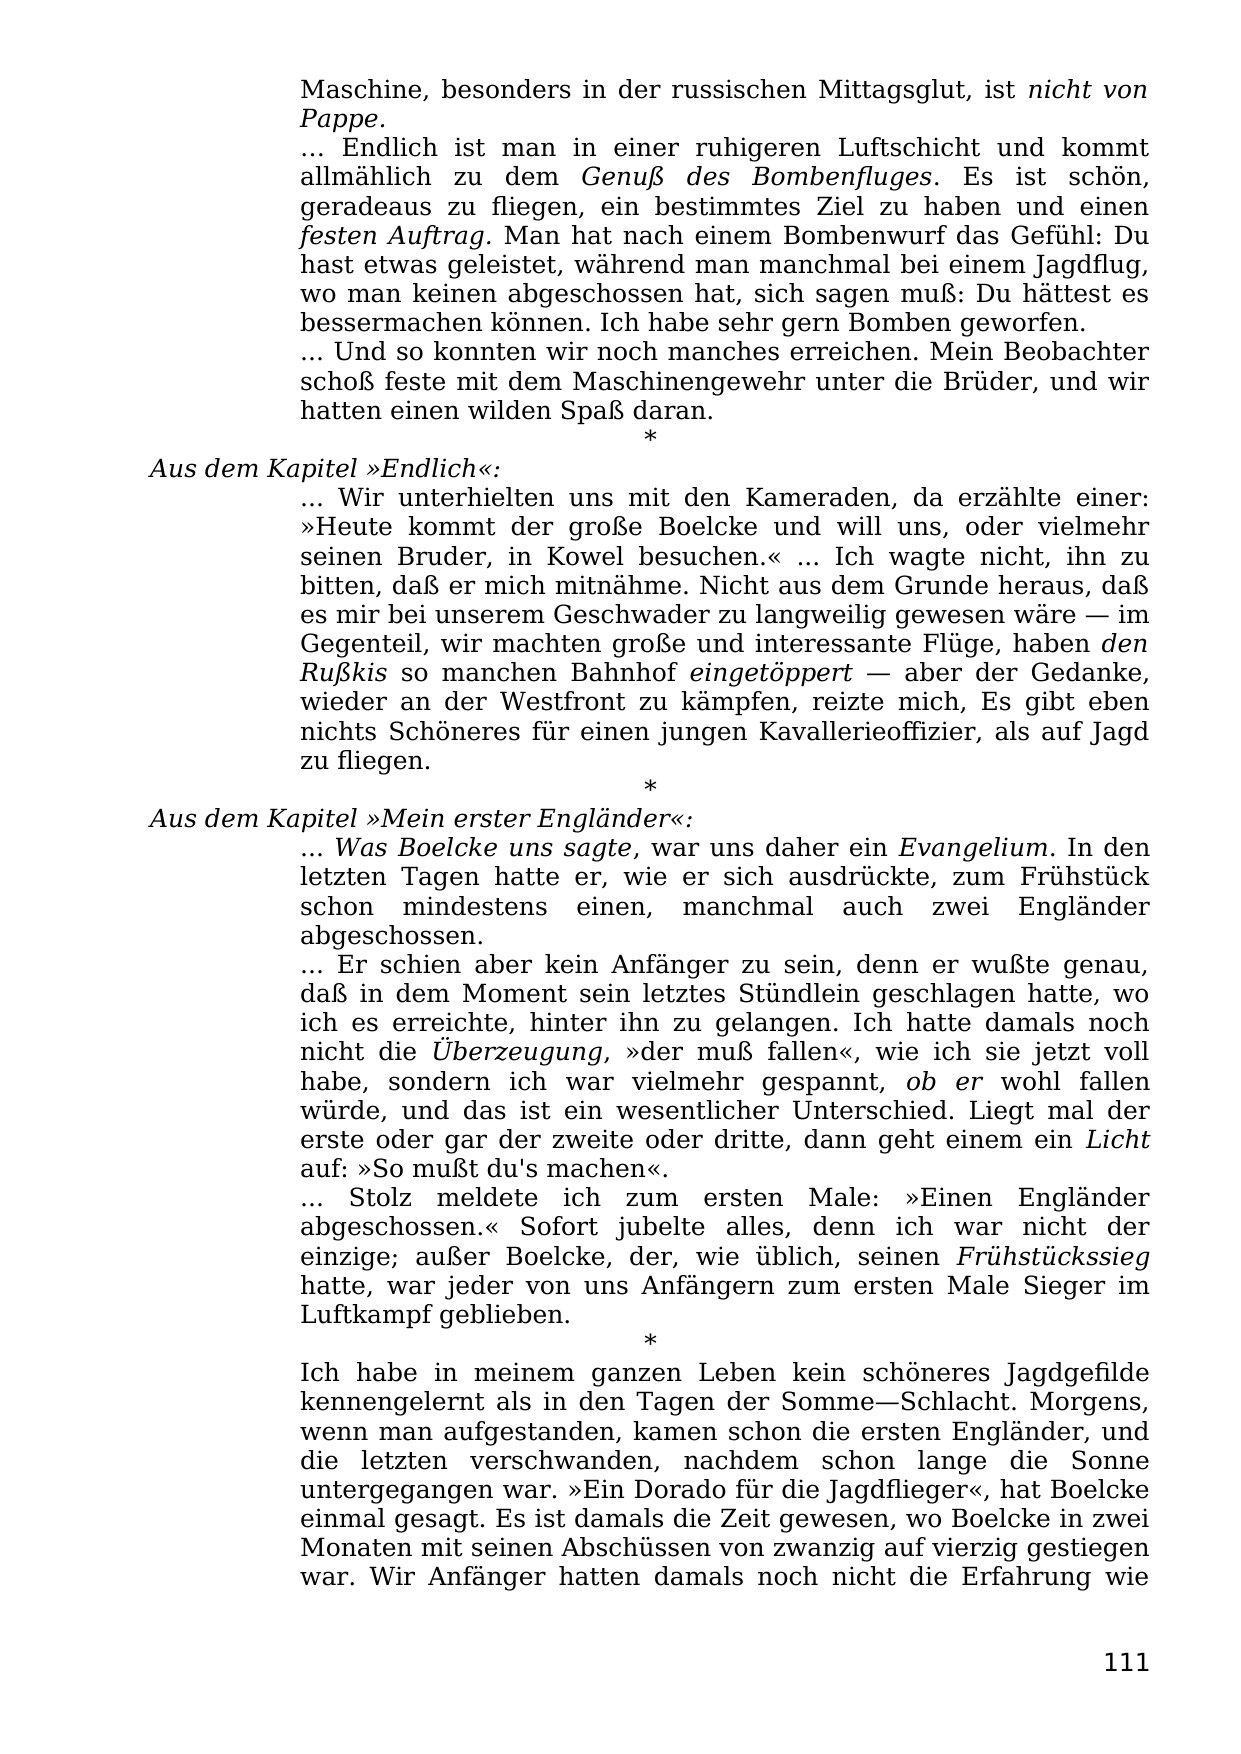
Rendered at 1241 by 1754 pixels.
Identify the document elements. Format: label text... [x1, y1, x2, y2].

text * [150, 775, 1151, 804]
text Ich habe in meinem ganzen Leben kein schöneres Jagdgefilde kennengelernt als in den Tagen der Somme—Schlacht. Morgens, wenn man aufgestanden, kamen schon die ersten Engländer, und die letzten verschwanden, nachdem schon lange die Sonne untergegangen war. »Ein Dorado für die Jagdflieger«, hat Boelcke einmal gesagt. Es ist damals die Zeit gewesen, wo Boelcke in zwei Monaten mit seinen Abschüssen von zwanzig auf vierzig gestiegen war. Wir Anfänger hatten damals noch nicht die Erfahrung wie [300, 1358, 1151, 1592]
text Maschine, besonders in der russischen Mittagsglut, ist nicht von Pappe. [300, 75, 1151, 133]
text ... Stolz meldete ich zum ersten Male: »Einen Engländer abgeschossen.« Sofort jubelte alles, denn ich war nicht der einzige; außer Boelcke, der, wie üblich, seinen Frühstückssieg hatte, war jeder von uns Anfängern zum ersten Male Sieger im Luftkampf geblieben. [300, 1183, 1151, 1329]
text ... Wir unterhielten uns mit den Kameraden, da erzählte einer: »Heute kommt der große Boelcke und will uns, oder vielmehr seinen Bruder, in Kowel besuchen.« ... Ich wagte nicht, ihn zu bitten, daß er mich mitnähme. Nicht aus dem Grunde heraus, daß es mir bei unserem Geschwader zu langweilig gewesen wäre — im Gegenteil, wir machten große und interessante Flüge, haben den Rußkis so manchen Bahnhof eingetöppert — aber der Gedanke, wieder an der Westfront zu kämpfen, reizte mich, Es gibt eben nichts Schöneres für einen jungen Kavallerieoffizier, als auf Jagd zu fliegen. [300, 483, 1151, 775]
text * [150, 425, 1151, 454]
text Aus dem Kapitel »Mein erster Engländer«: [150, 804, 1151, 833]
text ... Was Boelcke uns sagte, war uns daher ein Evangelium. In den letzten Tagen hatte er, wie er sich ausdrückte, zum Frühstück schon mindestens einen, manchmal auch zwei Engländer abgeschossen. [300, 833, 1151, 950]
text Aus dem Kapitel »Endlich«: [150, 454, 1151, 483]
text * [150, 1329, 1151, 1358]
text … Endlich ist man in einer ruhigeren Luftschicht und kommt allmählich zu dem Genuß des Bombenfluges. Es ist schön, geradeaus zu fliegen, ein bestimmtes Ziel zu haben und einen festen Auftrag. Man hat nach einem Bombenwurf das Gefühl: Du hast etwas geleistet, während man manchmal bei einem Jagdflug, wo man keinen abgeschossen hat, sich sagen muß: Du hättest es bessermachen können. Ich habe sehr gern Bomben geworfen. [300, 133, 1151, 337]
text ... Er schien aber kein Anfänger zu sein, denn er wußte genau, daß in dem Moment sein letztes Stündlein geschlagen hatte, wo ich es erreichte, hinter ihn zu gelangen. Ich hatte damals noch nicht die Überzeugung, »der muß fallen«, wie ich sie jetzt voll habe, sondern ich war vielmehr gespannt, ob er wohl fallen würde, und das ist ein wesentlicher Unterschied. Liegt mal der erste oder gar der zweite oder dritte, dann geht einem ein Licht auf: »So mußt du's machen«. [300, 950, 1151, 1183]
text ... Und so konnten wir noch manches erreichen. Mein Beobachter schoß feste mit dem Maschinengewehr unter die Brüder, und wir hatten einen wilden Spaß daran. [300, 337, 1151, 425]
